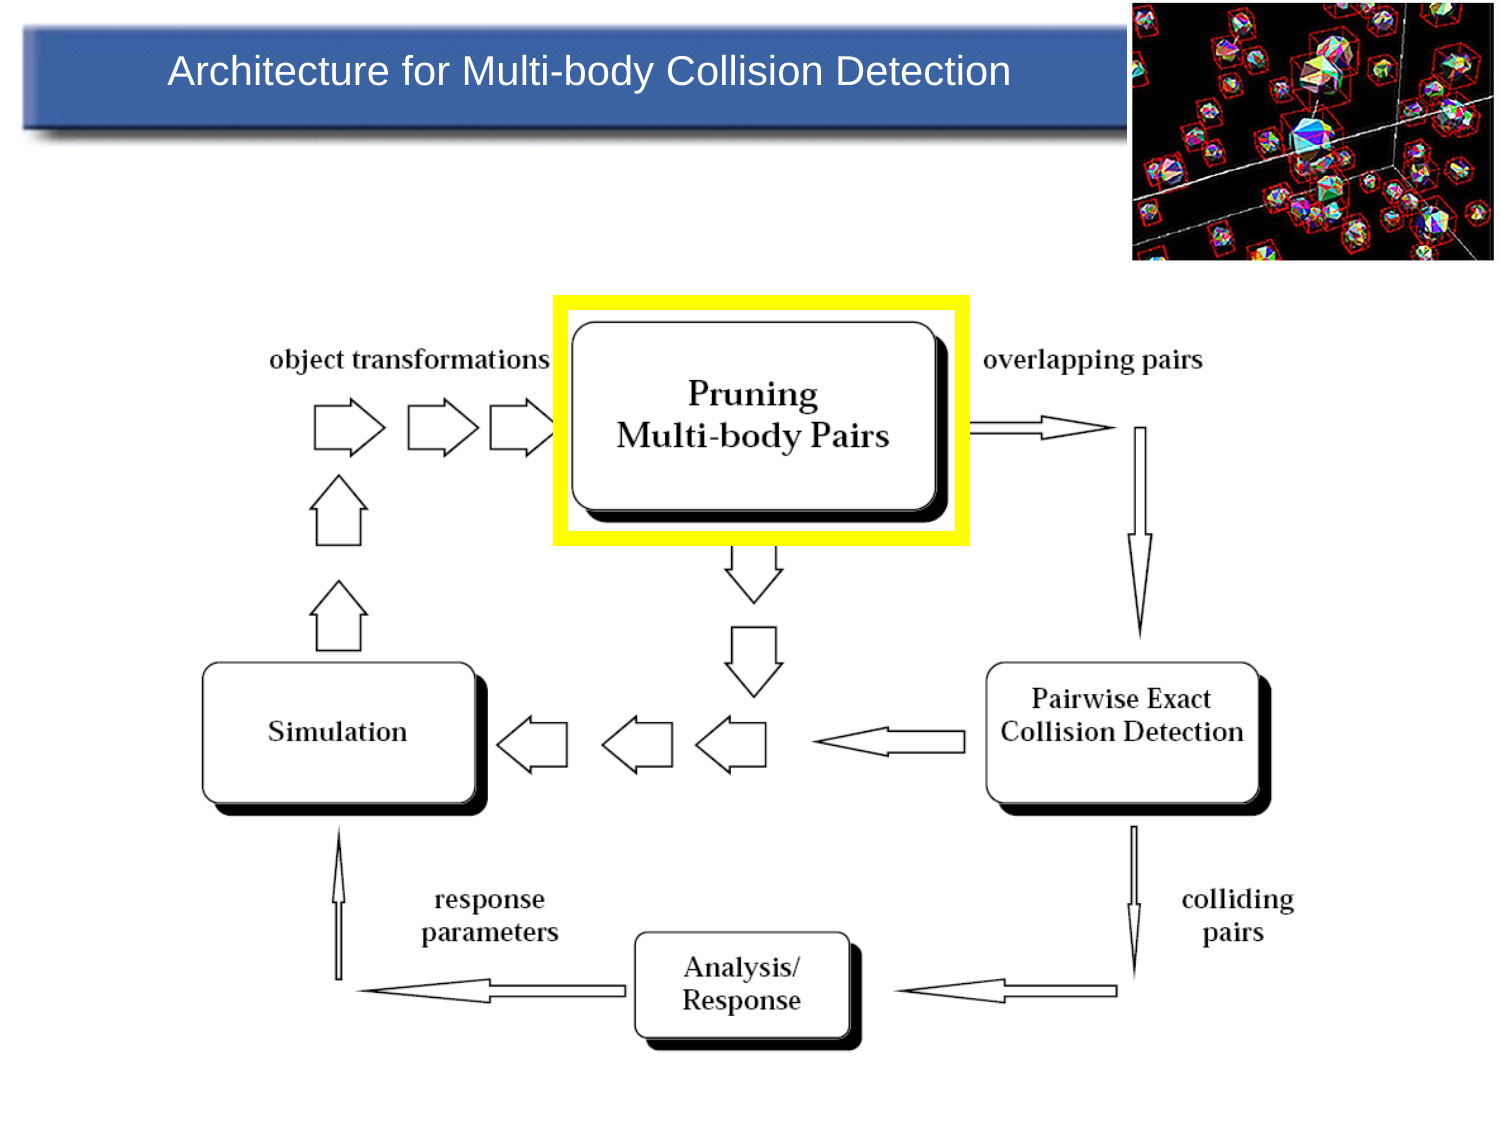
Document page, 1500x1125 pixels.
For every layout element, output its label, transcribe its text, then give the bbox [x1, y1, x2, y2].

picture [183, 294, 1341, 1073]
picture [21, 0, 1500, 265]
title Architecture for Multi-body Collision Detection [75, 0, 1105, 138]
